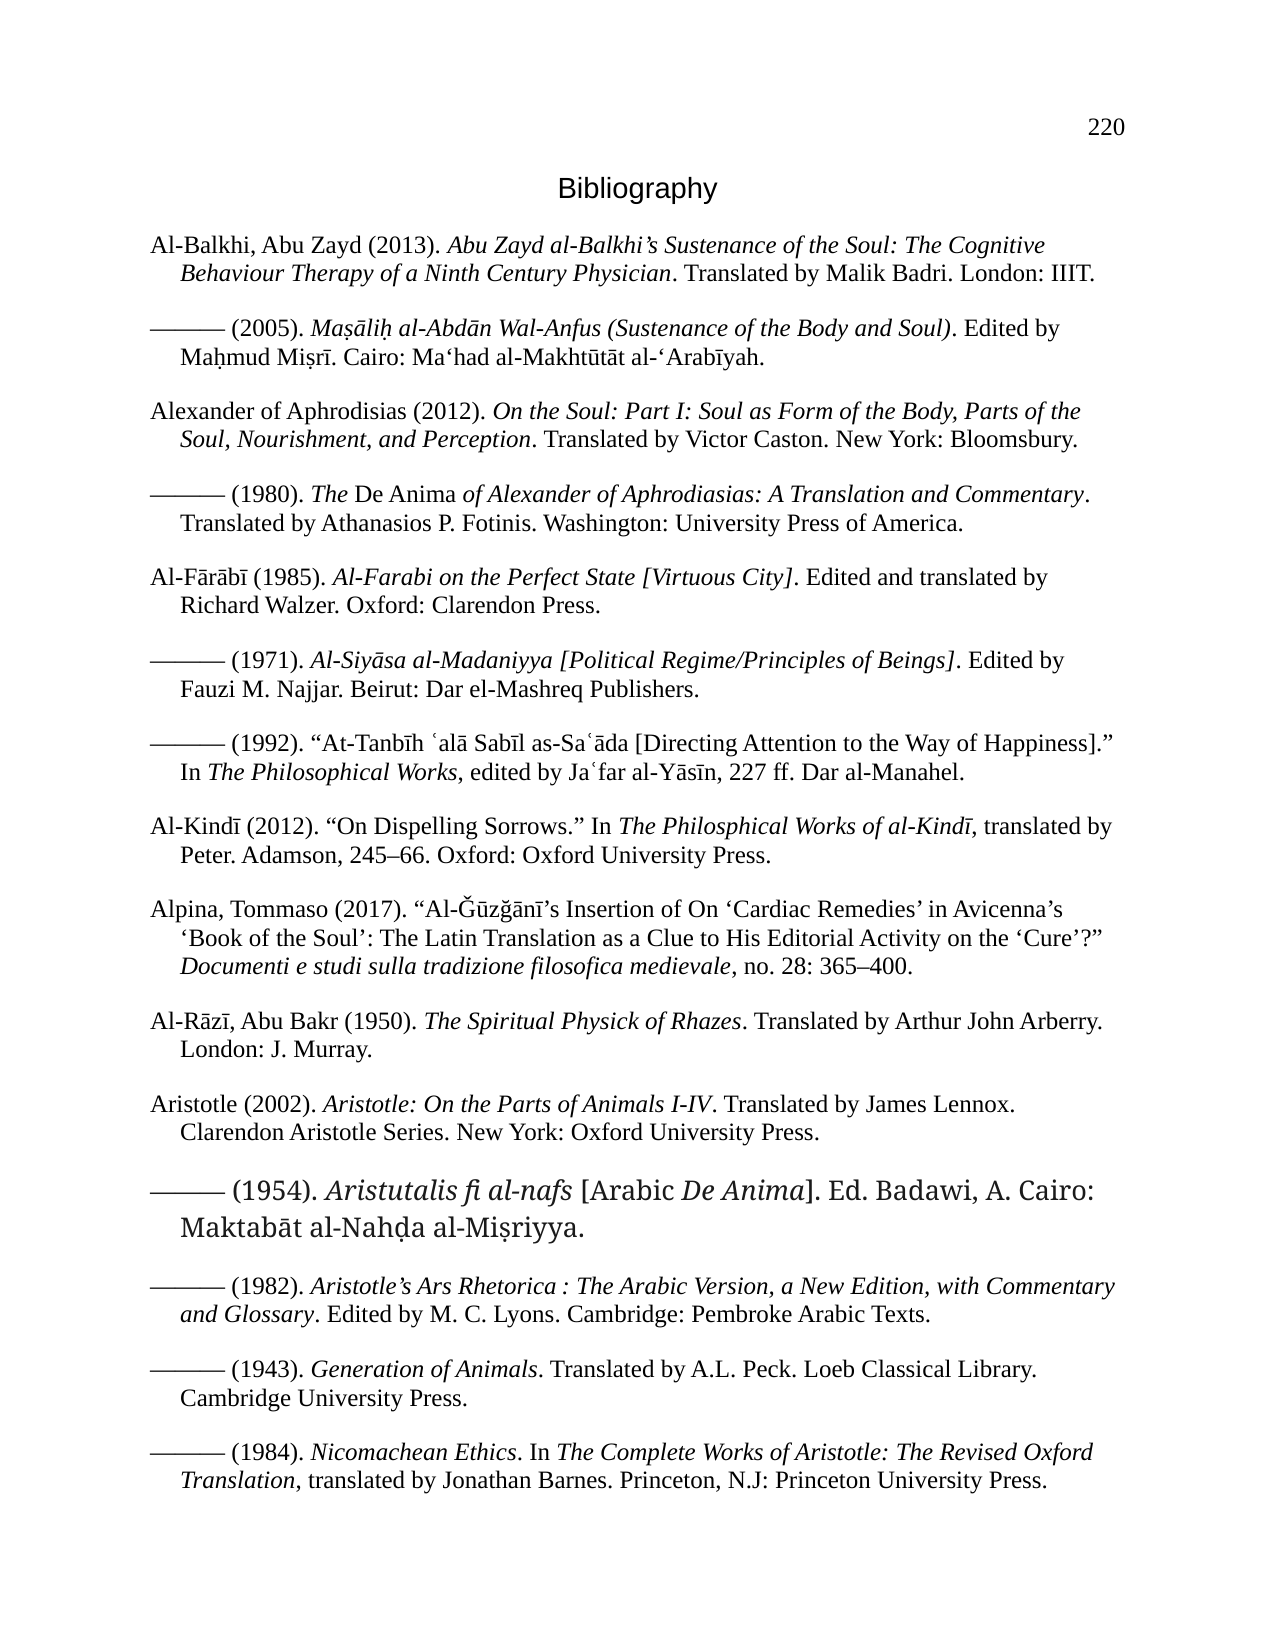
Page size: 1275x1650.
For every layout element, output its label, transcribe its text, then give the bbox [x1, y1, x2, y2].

text ——— (1984). Nicomachean Ethics. In The Complete Works of Aristotle: The Revised Oxford Translation, translated by Jonathan Barnes. Princeton, N.J: Princeton University Press. [150, 1437, 1125, 1494]
text Al-Kindī (2012). “On Dispelling Sorrows.” In The Philosphical Works of al-Kindī, translated by Peter. Adamson, 245–66. Oxford: Oxford University Press. [150, 811, 1125, 868]
text ——— (1954). Aristutalis fi al-nafs [Arabic De Anima]. Ed. Badawi, A. Cairo: Maktabāt al-Nahḍa al-Miṣriyya. [150, 1172, 1125, 1245]
text Al-Rāzī, Abu Bakr (1950). The Spiritual Physick of Rhazes. Translated by Arthur John Arberry. London: J. Murray. [150, 1006, 1125, 1063]
text ——— (1992). “At-Tanbīh ʿalā Sabīl as-Saʿāda [Directing Attention to the Way of Happiness].” In The Philosophical Works, edited by Jaʿfar al-Yāsīn, 227 ff. Dar al-Manahel. [150, 728, 1125, 785]
text ——— (1980). The De Anima of Alexander of Aphrodiasias: A Translation and Commentary. Translated by Athanasios P. Fotinis. Washington: University Press of America. [150, 479, 1125, 536]
subtitle Bibliography [150, 171, 1125, 204]
text ——— (1982). Aristotle’s Ars Rhetorica : The Arabic Version, a New Edition, with Commentary and Glossary. Edited by M. C. Lyons. Cambridge: Pembroke Arabic Texts. [150, 1271, 1125, 1328]
text Al-Balkhi, Abu Zayd (2013). Abu Zayd al-Balkhi’s Sustenance of the Soul: The Cognitive Behaviour Therapy of a Ninth Century Physician. Translated by Malik Badri. London: IIIT. [150, 230, 1125, 287]
text Alpina, Tommaso (2017). “Al-Ǧūzğānī’s Insertion of On ‘Cardiac Remedies’ in Avicenna’s ‘Book of the Soul’: The Latin Translation as a Clue to His Editorial Activity on the ‘Cure’?” Documenti e studi sulla tradizione filosofica medievale, no. 28: 365–400. [150, 894, 1125, 980]
text ——— (1943). Generation of Animals. Translated by A.L. Peck. Loeb Classical Library. Cambridge University Press. [150, 1354, 1125, 1411]
text Aristotle (2002). Aristotle: On the Parts of Animals I-IV. Translated by James Lennox. Clarendon Aristotle Series. New York: Oxford University Press. [150, 1089, 1125, 1146]
text ——— (1971). Al-Siyāsa al-Madaniyya [Political Regime/Principles of Beings]. Edited by Fauzi M. Najjar. Beirut: Dar el-Mashreq Publishers. [150, 645, 1125, 702]
text ——— (2005). Maṣāliḥ al-Abdān Wal-Anfus (Sustenance of the Body and Soul). Edited by Maḥmud Miṣrī. Cairo: Maʻhad al-Makhtūtāt al-ʻArabīyah. [150, 313, 1125, 370]
text Al-Fārābī (1985). Al-Farabi on the Perfect State [Virtuous City]. Edited and translated by Richard Walzer. Oxford: Clarendon Press. [150, 562, 1125, 619]
text Alexander of Aphrodisias (2012). On the Soul: Part I: Soul as Form of the Body, Parts of the Soul, Nourishment, and Perception. Translated by Victor Caston. New York: Bloomsbury. [150, 396, 1125, 453]
